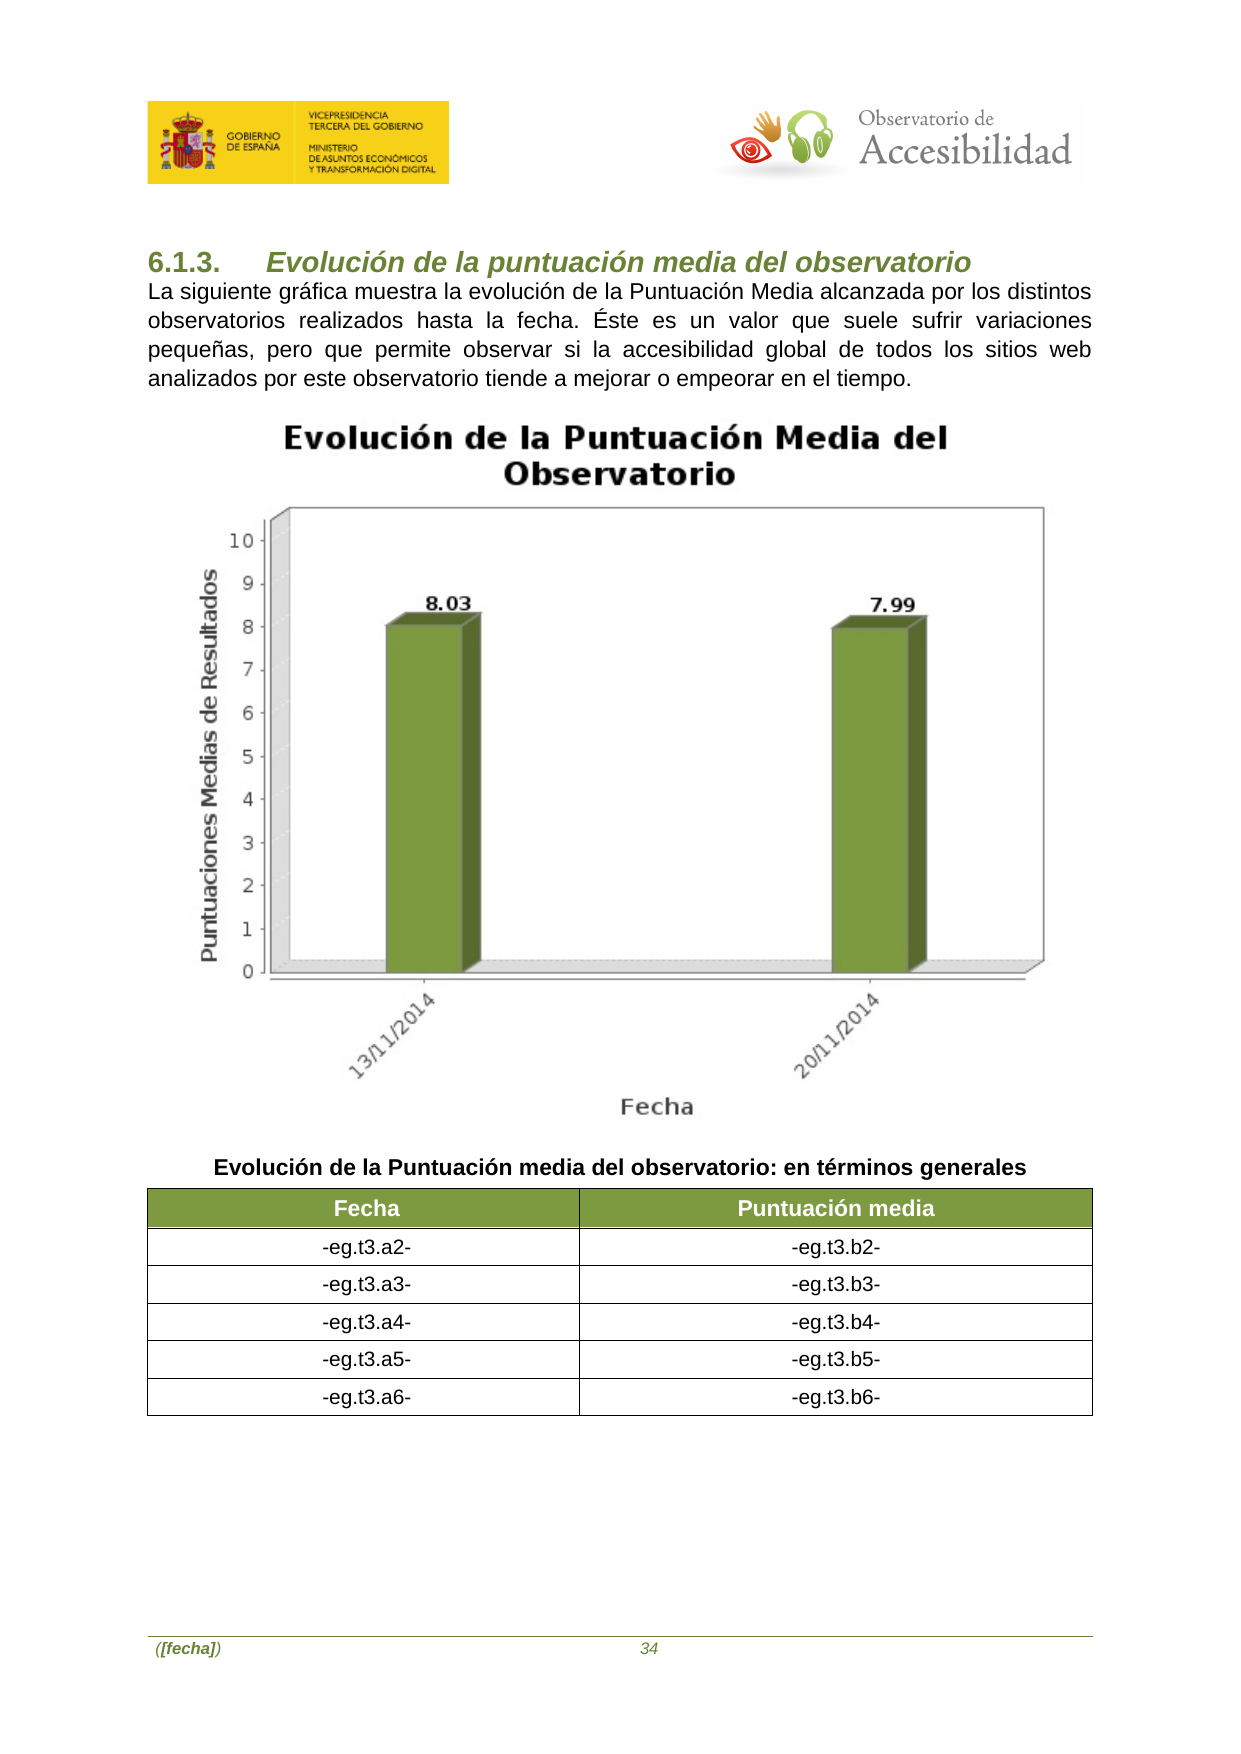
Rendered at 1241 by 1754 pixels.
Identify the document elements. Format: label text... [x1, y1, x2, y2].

text Evolución de la Puntuación media del observatorio: en términos generales [148, 1153, 1092, 1180]
table_cell -eg.t3.a2- [148, 1229, 579, 1265]
table_cell -eg.t3.a4- [148, 1304, 579, 1340]
table_cell -eg.t3.b4- [580, 1304, 1092, 1340]
picture [178, 419, 1062, 1129]
table_header Puntuación media [580, 1189, 1092, 1227]
table_cell -eg.t3.a3- [148, 1266, 579, 1302]
table_cell -eg.t3.b2- [580, 1229, 1092, 1265]
table_cell -eg.t3.b5- [580, 1341, 1092, 1377]
picture [147, 101, 450, 184]
picture [710, 101, 1086, 184]
subtitle Evolución de la puntuación media del observatorio [148, 245, 1092, 278]
table_cell -eg.t3.a6- [148, 1379, 579, 1415]
table_cell -eg.t3.b6- [580, 1379, 1092, 1415]
table_cell -eg.t3.b3- [580, 1266, 1092, 1302]
table_header Fecha [148, 1189, 579, 1227]
text La siguiente gráfica muestra la evolución de la Puntuación Media alcanzada por los distintos observatorios realizados hasta la fecha. Éste es un valor que suele sufrir variaciones pequeñas, pero que permite observar si la accesibilidad global de todos los sitios web analizados por este observatorio tiende a mejorar o empeorar en el tiempo. [148, 278, 1092, 391]
table_cell -eg.t3.a5- [148, 1341, 579, 1377]
